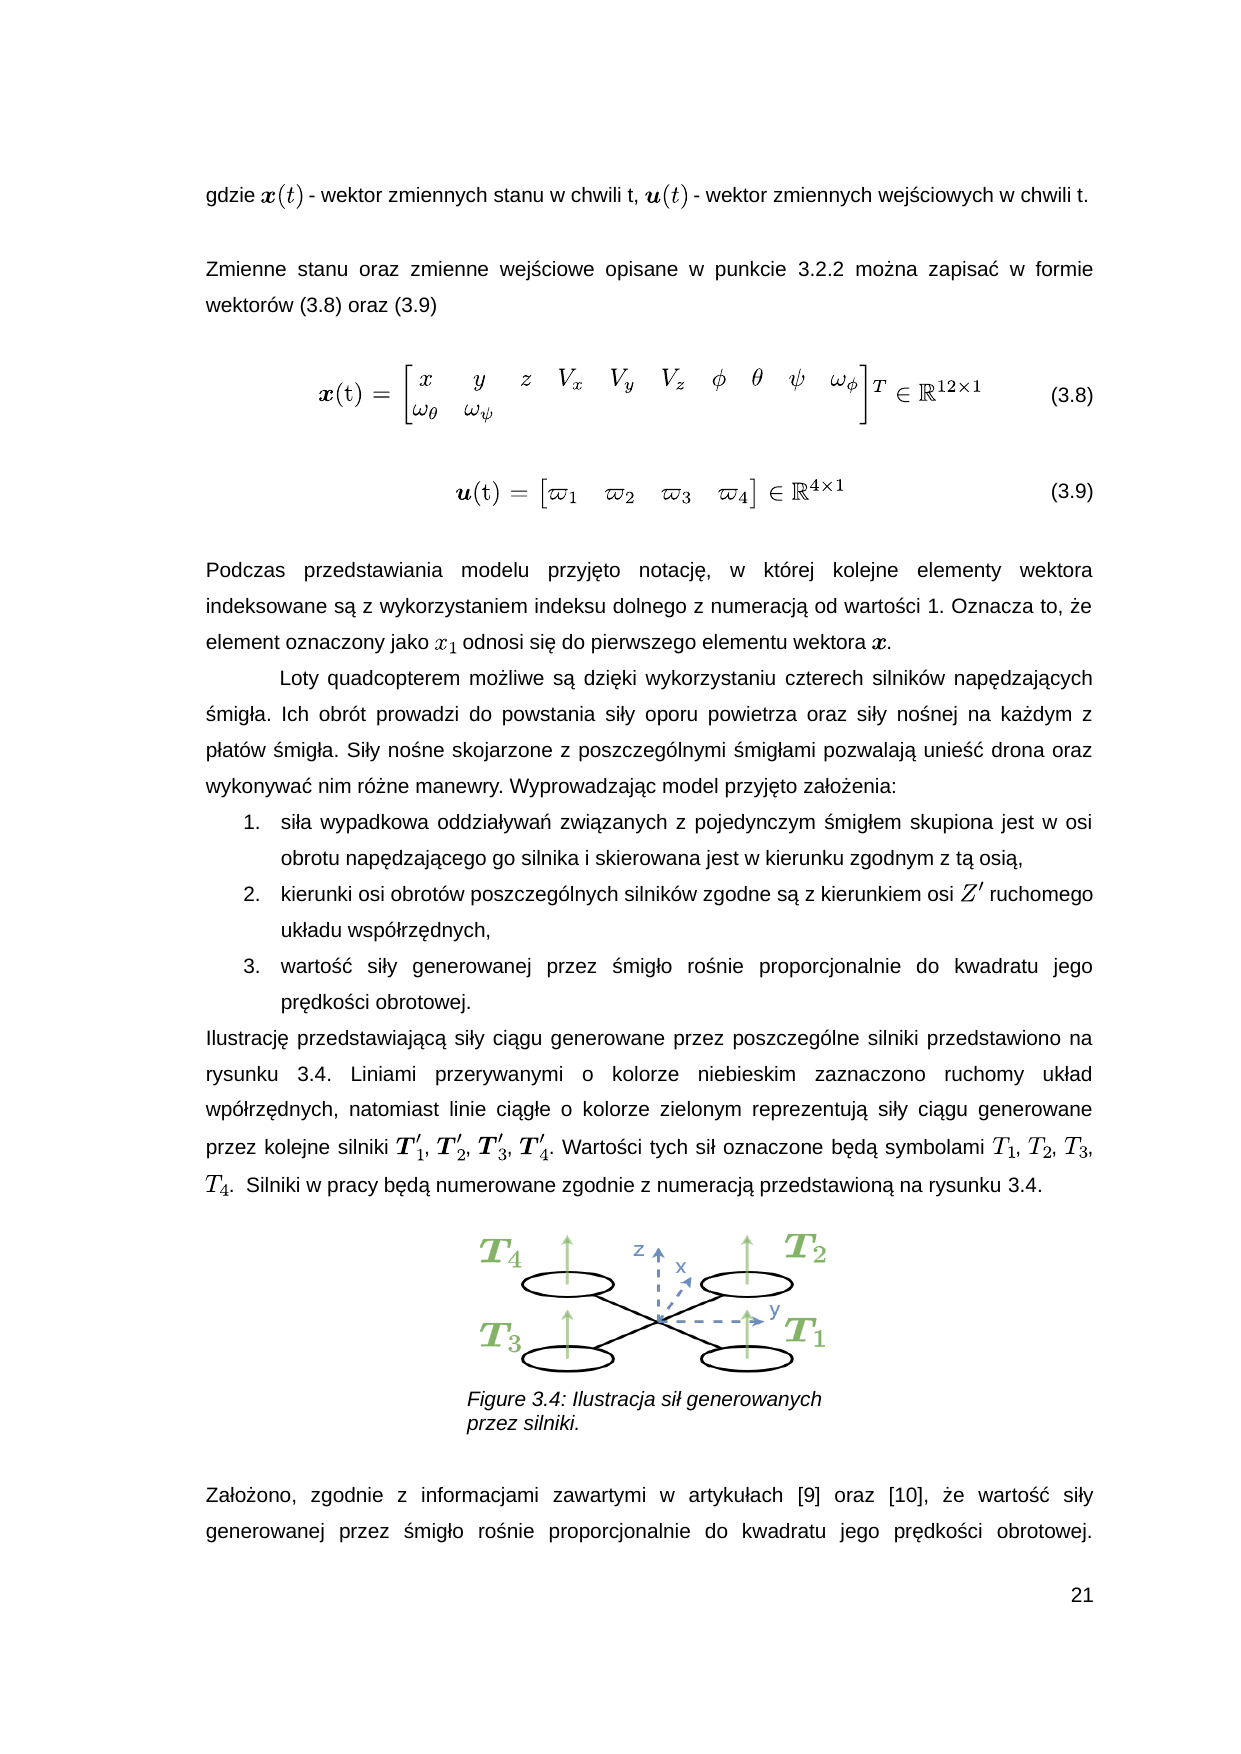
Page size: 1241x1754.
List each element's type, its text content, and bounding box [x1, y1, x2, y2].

text (3.9) [206, 474, 1093, 508]
list wartość siły generowanej przez śmigło rośnie proporcjonalnie do kwadratu jego prędkości obrotowej. [243, 953, 1093, 1013]
text [206, 365, 319, 424]
text Podczas przedstawiania modelu przyjęto notację, w której kolejne elementy wektora indeksowane są z wykorzystaniem indeksu dolnego z numeracją od wartości 1. Oznacza to, że element oznaczony jako odnosi się do pierwszego elementu wektora . [206, 558, 1093, 654]
text Zmienne stanu oraz zmienne wejściowe opisane w punkcie 3.2.2 można zapisać w formie wektorów (3.8) oraz (3.9) [206, 257, 1093, 317]
list kierunki osi obrotów poszczególnych silników zgodne są z kierunkiem osi ruchomego układu współrzędnych, [243, 881, 1093, 942]
text Ilustrację przedstawiającą siły ciągu generowane przez poszczególne silniki przedstawiono na rysunku 3.4. Liniami przerywanymi o kolorze niebieskim zaznaczono ruchomy układ wpółrzędnych, natomiast linie ciągłe o kolorze zielonym reprezentują siły ciągu generowane przez kolejne silniki , , , . Wartości tych sił oznaczone będą symbolami , , , . Silniki w pracy będą numerowane zgodnie z numeracją przedstawioną na rysunku 3.4. [206, 1025, 1093, 1196]
text gdzie [206, 183, 284, 209]
list Założono, zgodnie z informacjami zawartymi w artykułach [9] oraz [10], że wartość siły generowanej przez śmigło rośnie proporcjonalnie do kwadratu jego prędkości obrotowej. [206, 1483, 1093, 1543]
text Loty quadcopterem możliwe są dzięki wykorzystaniu czterech silników napędzających śmigła. Ich obrót prowadzi do powstania siły oporu powietrza oraz siły nośnej na każdym z płatów śmigła. Siły nośne skojarzone z poszczególnymi śmigłami pozwalają unieść drona oraz wykonywać nim różne manewry. Wyprowadzając model przyjęto założenia: [206, 666, 1093, 798]
text - wektor zmiennych stanu w chwili t, [297, 183, 669, 209]
picture [466, 1221, 833, 1387]
list siła wypadkowa oddziaływań związanych z pojedynczym śmigłem skupiona jest w osi obrotu napędzającego go silnika i skierowana jest w kierunku zgodnym z tą osią, [243, 809, 1093, 869]
text (3.8) [979, 365, 1093, 424]
text - wektor zmiennych wejściowych w chwili t. [682, 183, 1093, 209]
list Figure 3.4: Ilustracja sił generowanych przez silniki. [467, 1387, 832, 1435]
